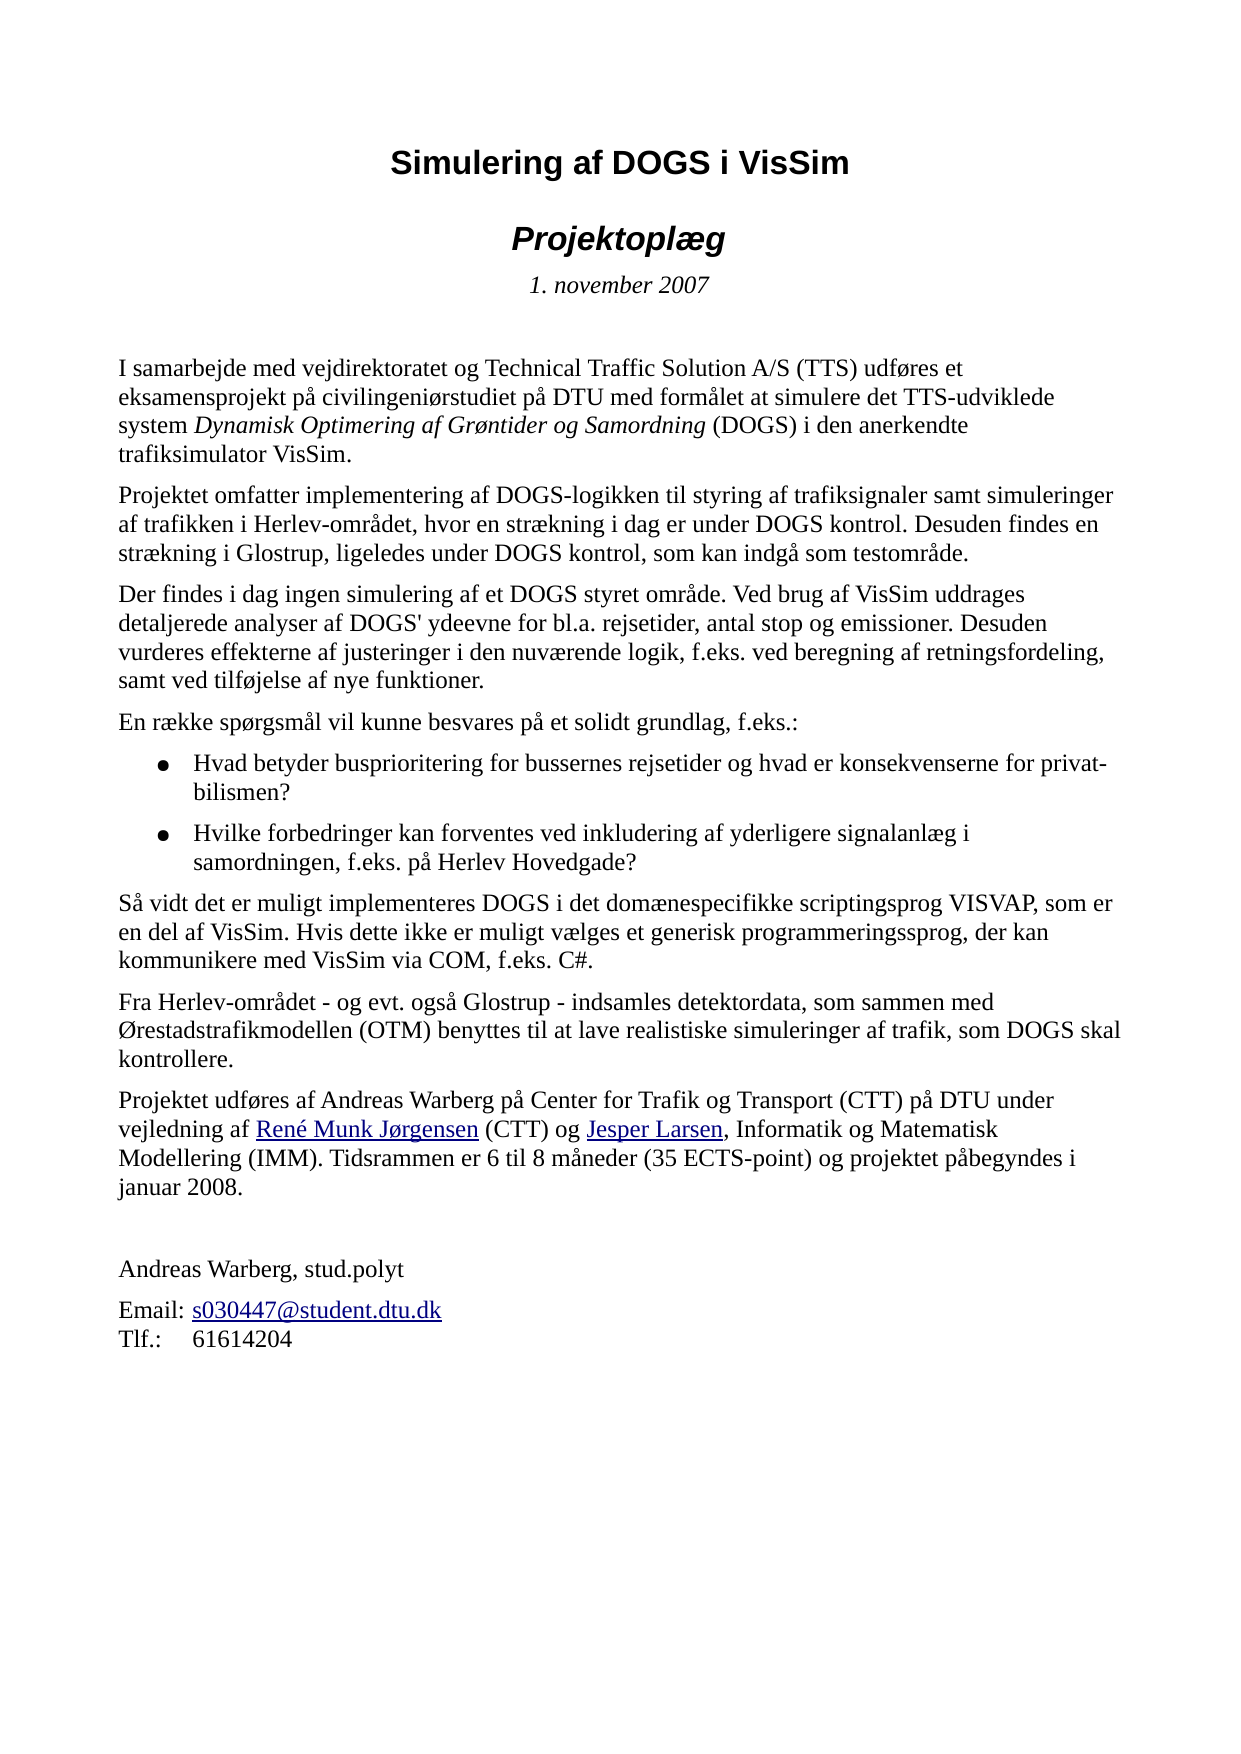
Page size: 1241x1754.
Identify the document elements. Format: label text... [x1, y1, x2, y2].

list Hvilke forbedringer kan forventes ved inkludering af yderligere signalanlæg i samordningen, f.eks. på Herlev Hovedgade? [156, 818, 1122, 875]
text En række spørgsmål vil kunne besvares på et solidt grundlag, f.eks.: [118, 707, 1122, 735]
subtitle Projektoplæg [118, 219, 1122, 258]
text Projektet udføres af Andreas Warberg på Center for Trafik og Transport (CTT) på DTU under vejledning af René Munk Jørgensen (CTT) og Jesper Larsen, Informatik og Matematisk Modellering (IMM). Tidsrammen er 6 til 8 måneder (35 ECTS-point) og projektet påbegyndes i januar 2008. [118, 1085, 1122, 1200]
text Email: s030447@student.dtu.dk Tlf.: 61614204 [118, 1295, 1122, 1353]
text Fra Herlev-området - og evt. også Glostrup - indsamles detektordata, som sammen med Ørestadstrafikmodellen (OTM) benyttes til at lave realistiske simuleringer af trafik, som DOGS skal kontrollere. [118, 987, 1122, 1073]
text I samarbejde med vejdirektoratet og Technical Traffic Solution A/S (TTS) udføres et eksamensprojekt på civilingeniørstudiet på DTU med formålet at simulere det TTS-udviklede system Dynamisk Optimering af Grøntider og Samordning (DOGS) i den anerkendte trafiksimulator VisSim. [118, 353, 1122, 468]
text Andreas Warberg, stud.polyt [118, 1254, 1122, 1283]
text Der findes i dag ingen simulering af et DOGS styret område. Ved brug af VisSim uddrages detaljerede analyser af DOGS' ydeevne for bl.a. rejsetider, antal stop og emissioner. Desuden vurderes effekterne af justeringer i den nuværende logik, f.eks. ved beregning af retningsfordeling, samt ved tilføjelse af nye funktioner. [118, 579, 1122, 694]
list Hvad betyder busprioritering for bussernes rejsetider og hvad er konsekvenserne for privat-bilismen? [156, 748, 1122, 805]
text 1. november 2007 [118, 270, 1122, 299]
text Projektet omfatter implementering af DOGS-logikken til styring af trafiksignaler samt simuleringer af trafikken i Herlev-området, hvor en strækning i dag er under DOGS kontrol. Desuden findes en strækning i Glostrup, ligeledes under DOGS kontrol, som kan indgå som testområde. [118, 480, 1122, 567]
text Så vidt det er muligt implementeres DOGS i det domænespecifikke scriptingsprog VISVAP, som er en del af VisSim. Hvis dette ikke er muligt vælges et generisk programmeringssprog, der kan kommunikere med VisSim via COM, f.eks. C#. [118, 888, 1122, 974]
subtitle Simulering af DOGS i VisSim [118, 143, 1122, 182]
